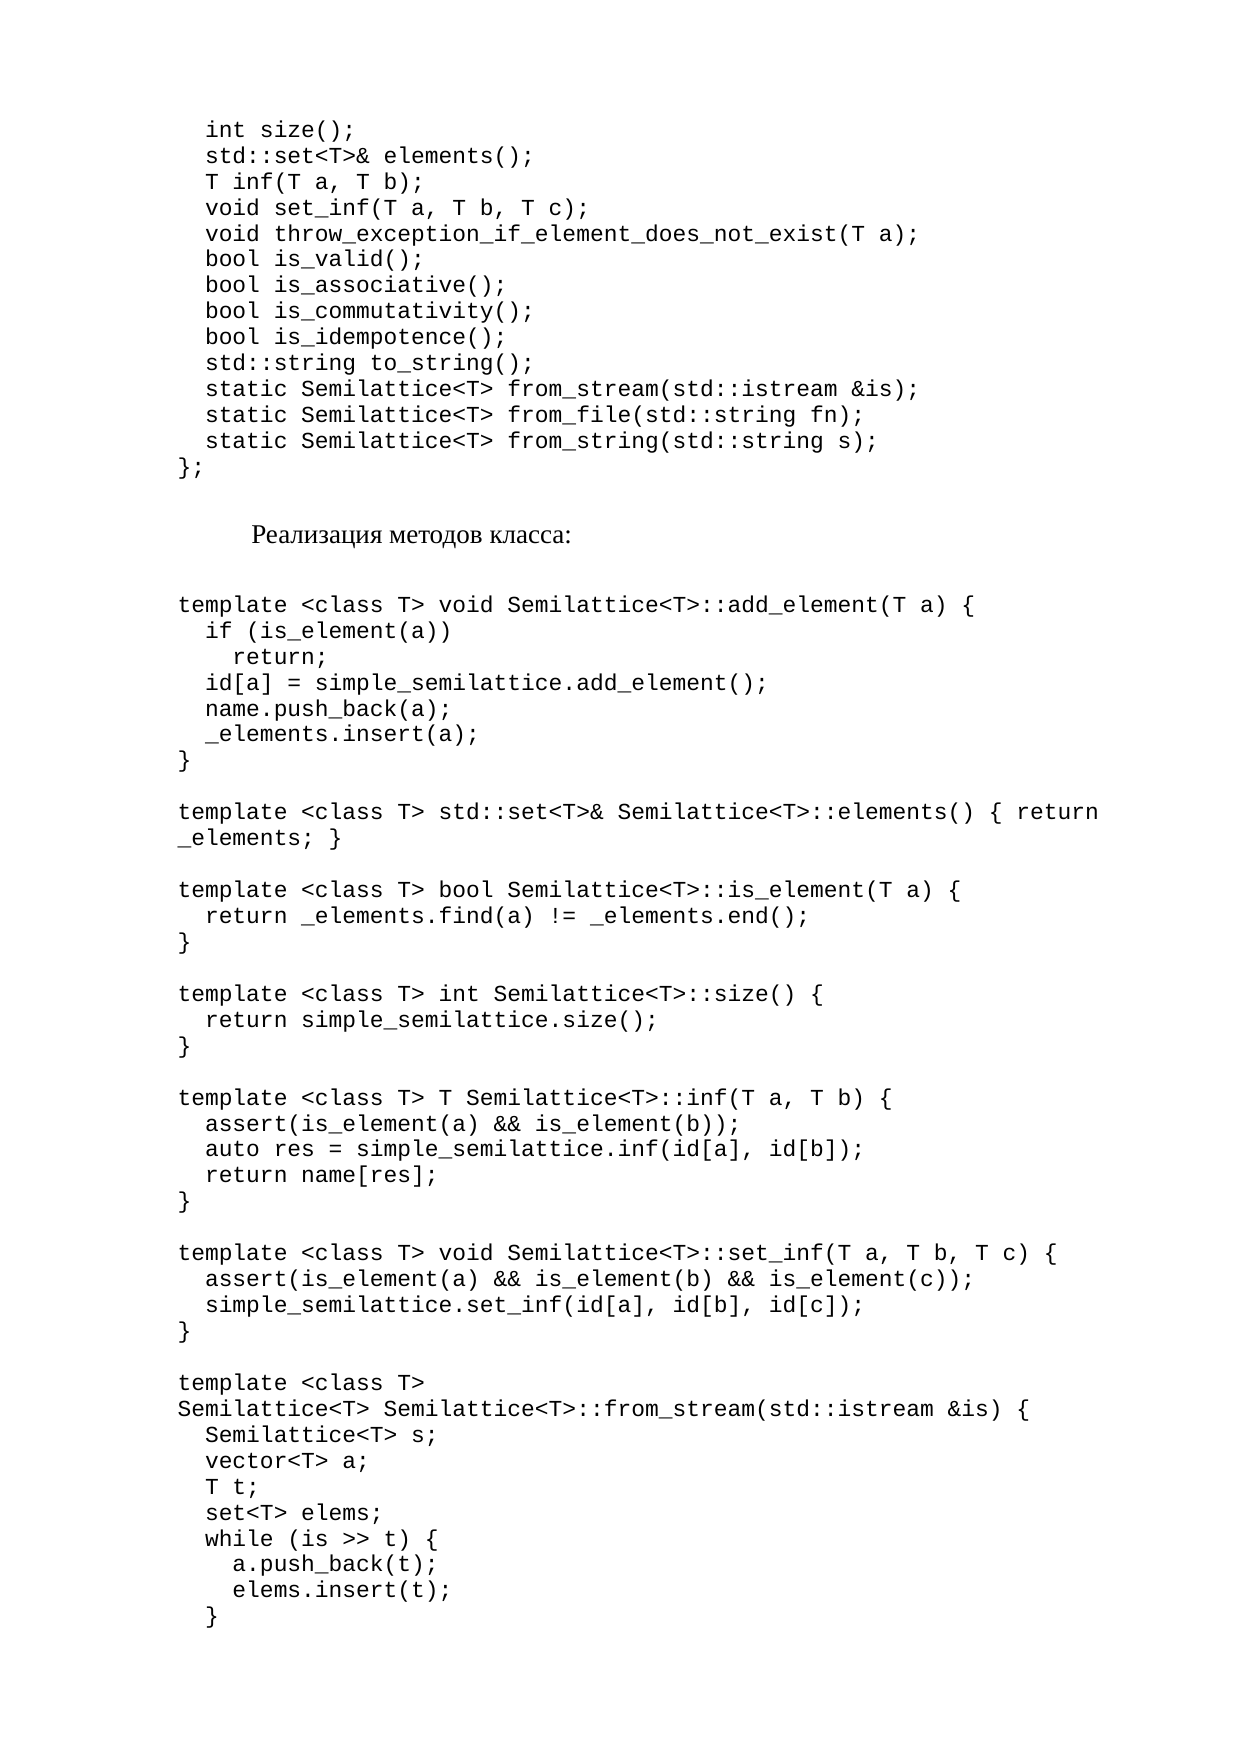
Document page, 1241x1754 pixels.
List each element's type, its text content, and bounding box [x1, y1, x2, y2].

text static Semilattice<T> from_file(std::string fn); [177, 403, 1152, 429]
text bool is_commutativity(); [177, 300, 1152, 326]
text int size(); [177, 118, 1152, 144]
text bool is_idempotence(); [177, 326, 1152, 352]
text template <class T> int Semilattice<T>::size() { [177, 982, 1152, 1008]
text } [177, 930, 1152, 956]
text } [177, 1319, 1152, 1345]
text template <class T> [177, 1371, 1152, 1397]
text simple_semilattice.set_inf(id[a], id[b], id[c]); [177, 1293, 1152, 1319]
text name.push_back(a); [177, 697, 1152, 723]
text Semilattice<T> s; [177, 1423, 1152, 1449]
text bool is_valid(); [177, 248, 1152, 274]
text std::set<T>& elements(); [177, 144, 1152, 170]
text return name[res]; [177, 1164, 1152, 1190]
text void throw_exception_if_element_does_not_exist(T a); [177, 222, 1152, 248]
text template <class T> T Semilattice<T>::inf(T a, T b) { [177, 1086, 1152, 1112]
text if (is_element(a)) [177, 619, 1152, 645]
text set<T> elems; [177, 1501, 1152, 1527]
text template <class T> bool Semilattice<T>::is_element(T a) { [177, 878, 1152, 904]
text return simple_semilattice.size(); [177, 1008, 1152, 1034]
text return _elements.find(a) != _elements.end(); [177, 904, 1152, 930]
text } [177, 1034, 1152, 1060]
text bool is_associative(); [177, 274, 1152, 300]
text Реализация методов класса: [177, 518, 1152, 550]
text T t; [177, 1475, 1152, 1501]
text auto res = simple_semilattice.inf(id[a], id[b]); [177, 1138, 1152, 1164]
text template <class T> void Semilattice<T>::set_inf(T a, T b, T c) { [177, 1242, 1152, 1267]
text static Semilattice<T> from_stream(std::istream &is); [177, 377, 1152, 403]
text } [177, 749, 1152, 775]
text Semilattice<T> Semilattice<T>::from_stream(std::istream &is) { [177, 1397, 1152, 1423]
text }; [177, 455, 1152, 481]
text static Semilattice<T> from_string(std::string s); [177, 429, 1152, 455]
text return; [177, 645, 1152, 671]
text T inf(T a, T b); [177, 170, 1152, 196]
text _elements.insert(a); [177, 723, 1152, 749]
text id[a] = simple_semilattice.add_element(); [177, 671, 1152, 697]
text std::string to_string(); [177, 352, 1152, 377]
text elems.insert(t); [177, 1579, 1152, 1605]
text assert(is_element(a) && is_element(b) && is_element(c)); [177, 1267, 1152, 1293]
text template <class T> void Semilattice<T>::add_element(T a) { [177, 593, 1152, 619]
text } [177, 1605, 1152, 1631]
text assert(is_element(a) && is_element(b)); [177, 1112, 1152, 1138]
text template <class T> std::set<T>& Semilattice<T>::elements() { return _elements; } [177, 801, 1152, 852]
text while (is >> t) { [177, 1527, 1152, 1553]
text a.push_back(t); [177, 1553, 1152, 1579]
text void set_inf(T a, T b, T c); [177, 196, 1152, 222]
text } [177, 1190, 1152, 1216]
text vector<T> a; [177, 1449, 1152, 1475]
